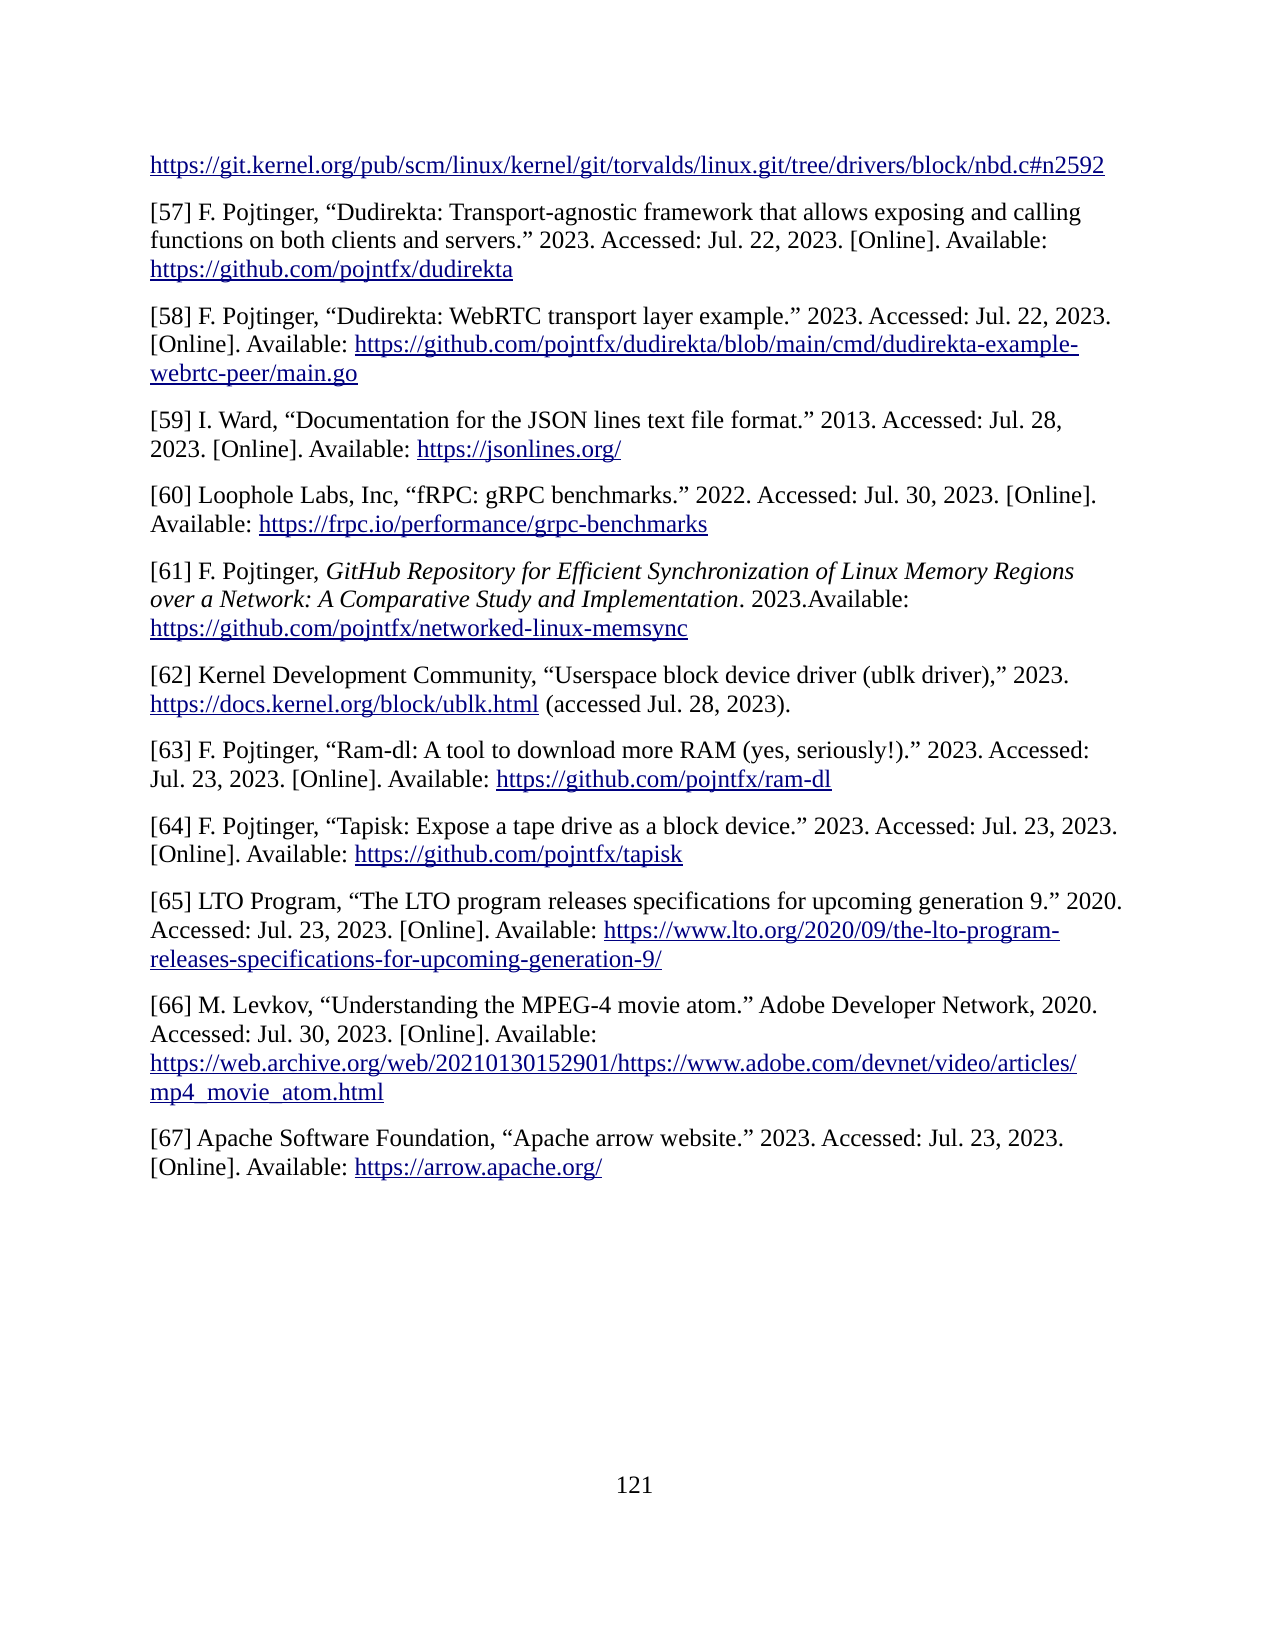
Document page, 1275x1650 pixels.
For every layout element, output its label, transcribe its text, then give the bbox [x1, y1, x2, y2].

text [64] F. Pojtinger, “Tapisk: Expose a tape drive as a block device.” 2023. Accessed: Jul. 23, 2023. [Online]. Available: https://github.com/pojntfx/tapisk [150, 811, 1125, 868]
text [63] F. Pojtinger, “Ram-dl: A tool to download more RAM (yes, seriously!).” 2023. Accessed: Jul. 23, 2023. [Online]. Available: https://github.com/pojntfx/ram-dl [150, 735, 1125, 793]
text [58] F. Pojtinger, “Dudirekta: WebRTC transport layer example.” 2023. Accessed: Jul. 22, 2023. [Online]. Available: https://github.com/pojntfx/dudirekta/blob/main/cmd/dudirekta-example-webrtc-peer/main.go [150, 301, 1125, 387]
text [62] Kernel Development Community, “Userspace block device driver (ublk driver),” 2023. https://docs.kernel.org/block/ublk.html (accessed Jul. 28, 2023). [150, 660, 1125, 717]
text [65] LTO Program, “The LTO program releases specifications for upcoming generation 9.” 2020. Accessed: Jul. 23, 2023. [Online]. Available: https://www.lto.org/2020/09/the-lto-program-releases-specifications-for-upcoming-generation-9/ [150, 886, 1125, 972]
text [67] Apache Software Foundation, “Apache arrow website.” 2023. Accessed: Jul. 23, 2023. [Online]. Available: https://arrow.apache.org/ [150, 1123, 1125, 1181]
text [60] Loophole Labs, Inc, “fRPC: gRPC benchmarks.” 2022. Accessed: Jul. 30, 2023. [Online]. Available: https://frpc.io/performance/grpc-benchmarks [150, 480, 1125, 538]
text https://git.kernel.org/pub/scm/linux/kernel/git/torvalds/linux.git/tree/drivers/block/nbd.c#n2592 [150, 150, 1125, 179]
text [57] F. Pojtinger, “Dudirekta: Transport-agnostic framework that allows exposing and calling functions on both clients and servers.” 2023. Accessed: Jul. 22, 2023. [Online]. Available: https://github.com/pojntfx/dudirekta [150, 197, 1125, 283]
text [59] I. Ward, “Documentation for the JSON lines text file format.” 2013. Accessed: Jul. 28, 2023. [Online]. Available: https://jsonlines.org/ [150, 405, 1125, 462]
text [66] M. Levkov, “Understanding the MPEG-4 movie atom.” Adobe Developer Network, 2020. Accessed: Jul. 30, 2023. [Online]. Available: https://web.archive.org/web/20210130152901/https://www.adobe.com/devnet/video/articles/mp4_movie_atom.html [150, 990, 1125, 1105]
text [61] F. Pojtinger, GitHub Repository for Efficient Synchronization of Linux Memory Regions over a Network: A Comparative Study and Implementation. 2023.Available: https://github.com/pojntfx/networked-linux-memsync [150, 556, 1125, 642]
